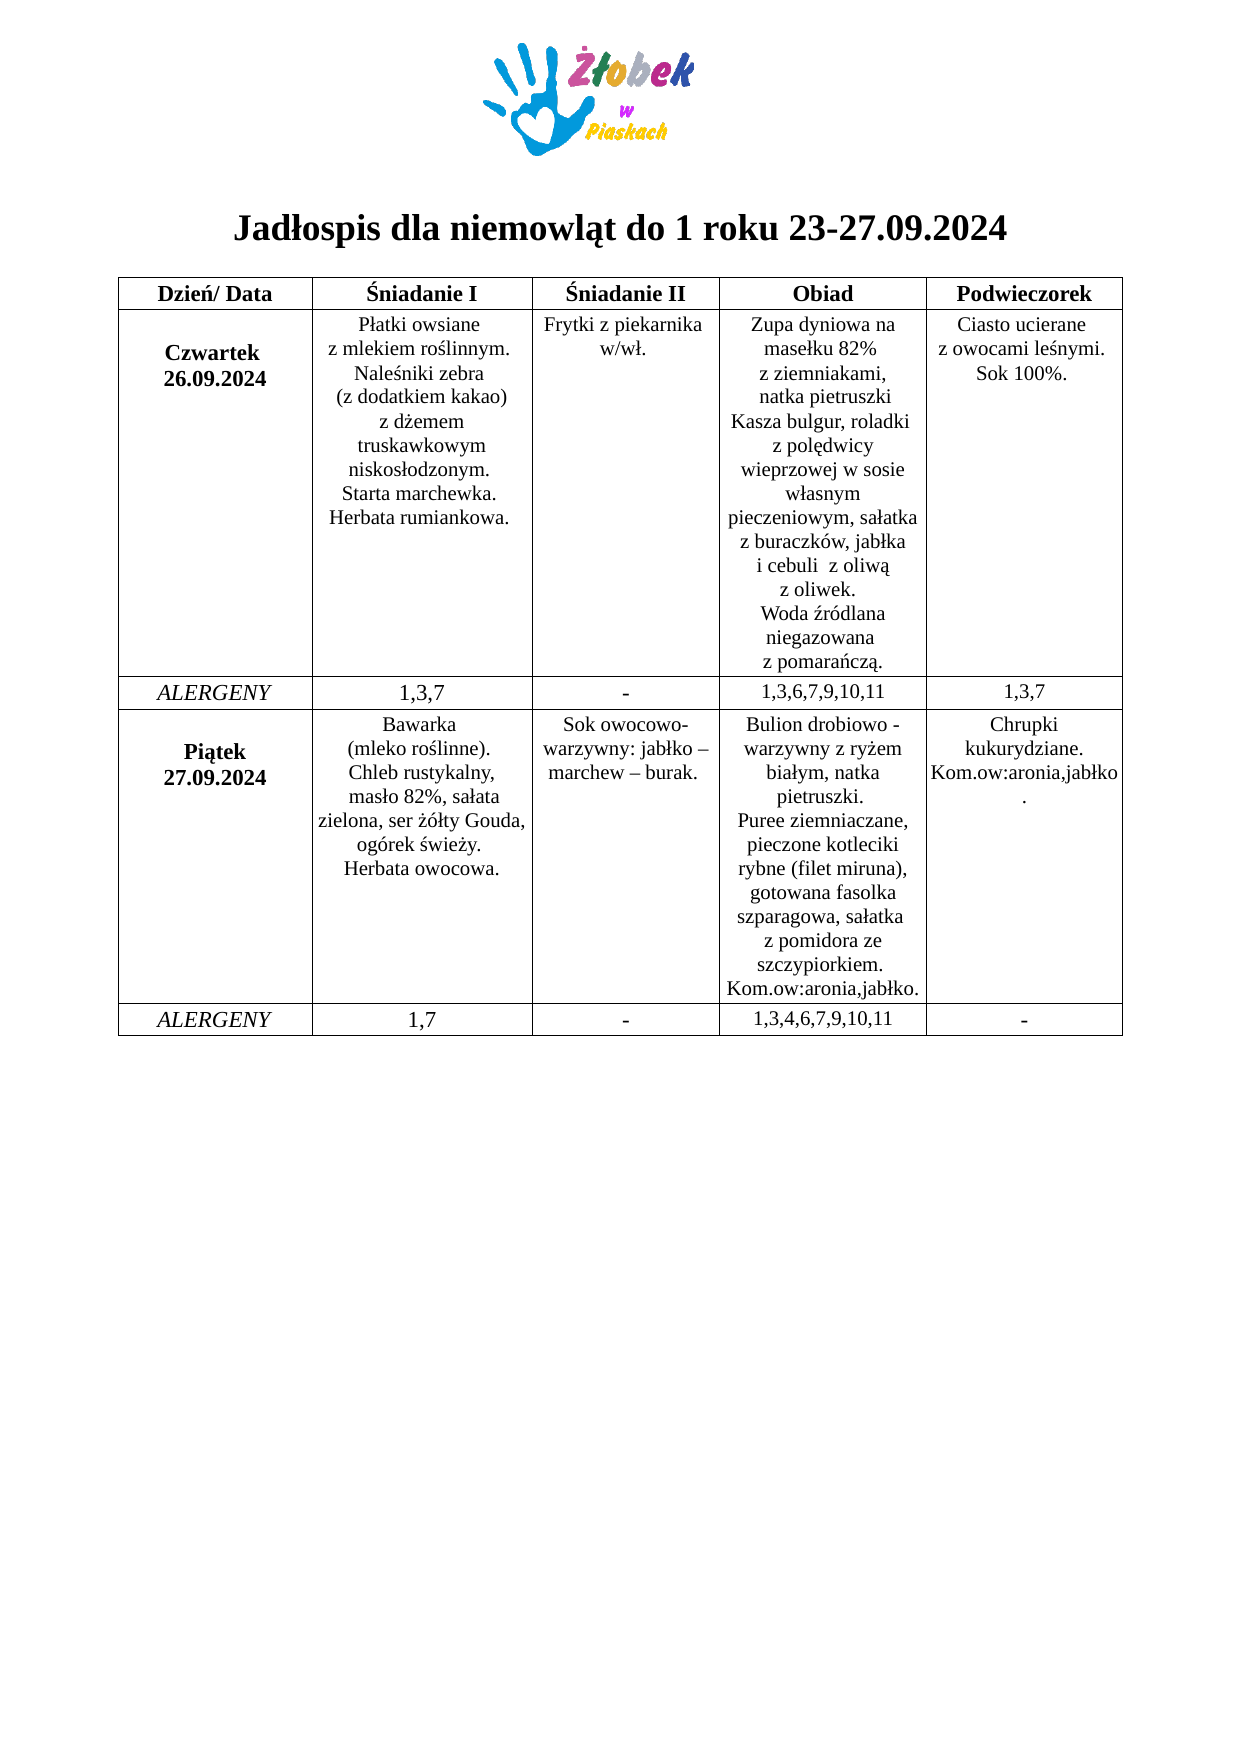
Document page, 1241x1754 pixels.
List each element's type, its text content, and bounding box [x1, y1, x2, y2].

table_cell Frytki z piekarnika w/wł. [533, 310, 719, 676]
table_cell - [533, 677, 719, 708]
text Jadłospis dla niemowląt do 1 roku 23-27.09.2024 [118, 205, 1122, 248]
table_cell 1,7 [313, 1004, 532, 1035]
table_cell Ciasto ucierane z owocami leśnymi. Sok 100%. [927, 310, 1122, 676]
table_cell - [927, 1004, 1122, 1035]
table_cell ALERGENY [119, 677, 312, 708]
table_cell 1,3,7 [927, 677, 1122, 708]
table_cell ALERGENY [119, 1004, 312, 1035]
table_header Dzień/ Data [119, 278, 312, 309]
table_cell - [533, 1004, 719, 1035]
table_header Śniadanie II [533, 278, 719, 309]
table_cell Sok owocowo-warzywny: jabłko – marchew – burak. [533, 710, 719, 1003]
table_header Obiad [720, 278, 926, 309]
table_header Podwieczorek [927, 278, 1122, 309]
table_cell 1,3,6,7,9,10,11 [720, 677, 926, 708]
table_cell Bawarka (mleko roślinne). Chleb rustykalny, masło 82%, sałata zielona, ser żółty Gouda, ogórek świeży. Herbata owocowa. [313, 710, 532, 1003]
table_cell Płatki owsiane z mlekiem roślinnym. Naleśniki zebra (z dodatkiem kakao) z dżemem truskawkowym niskosłodzonym. Starta marchewka. Herbata rumiankowa. [313, 310, 532, 676]
table_cell Zupa dyniowa na masełku 82% z ziemniakami, natka pietruszki Kasza bulgur, roladki z polędwicy wieprzowej w sosie własnym pieczeniowym, sałatka z buraczków, jabłka i cebuli z oliwą z oliwek. Woda źródlana niegazowana z pomarańczą. [720, 310, 926, 676]
picture [483, 43, 694, 156]
picture [518, 108, 554, 143]
table_header Śniadanie I [313, 278, 532, 309]
table_cell Bulion drobiowo -warzywny z ryżem białym, natka pietruszki. Puree ziemniaczane, pieczone kotleciki rybne (filet miruna), gotowana fasolka szparagowa, sałatka z pomidora ze szczypiorkiem. Kom.ow:aronia,jabłko. [720, 710, 926, 1003]
table_cell 1,3,4,6,7,9,10,11 [720, 1004, 926, 1035]
table_cell Piątek 27.09.2024 [119, 710, 312, 1003]
table_cell Chrupki kukurydziane. Kom.ow:aronia,jabłko. [927, 710, 1122, 1003]
table_cell 1,3,7 [313, 677, 532, 708]
table_cell Czwartek 26.09.2024 [119, 310, 312, 676]
